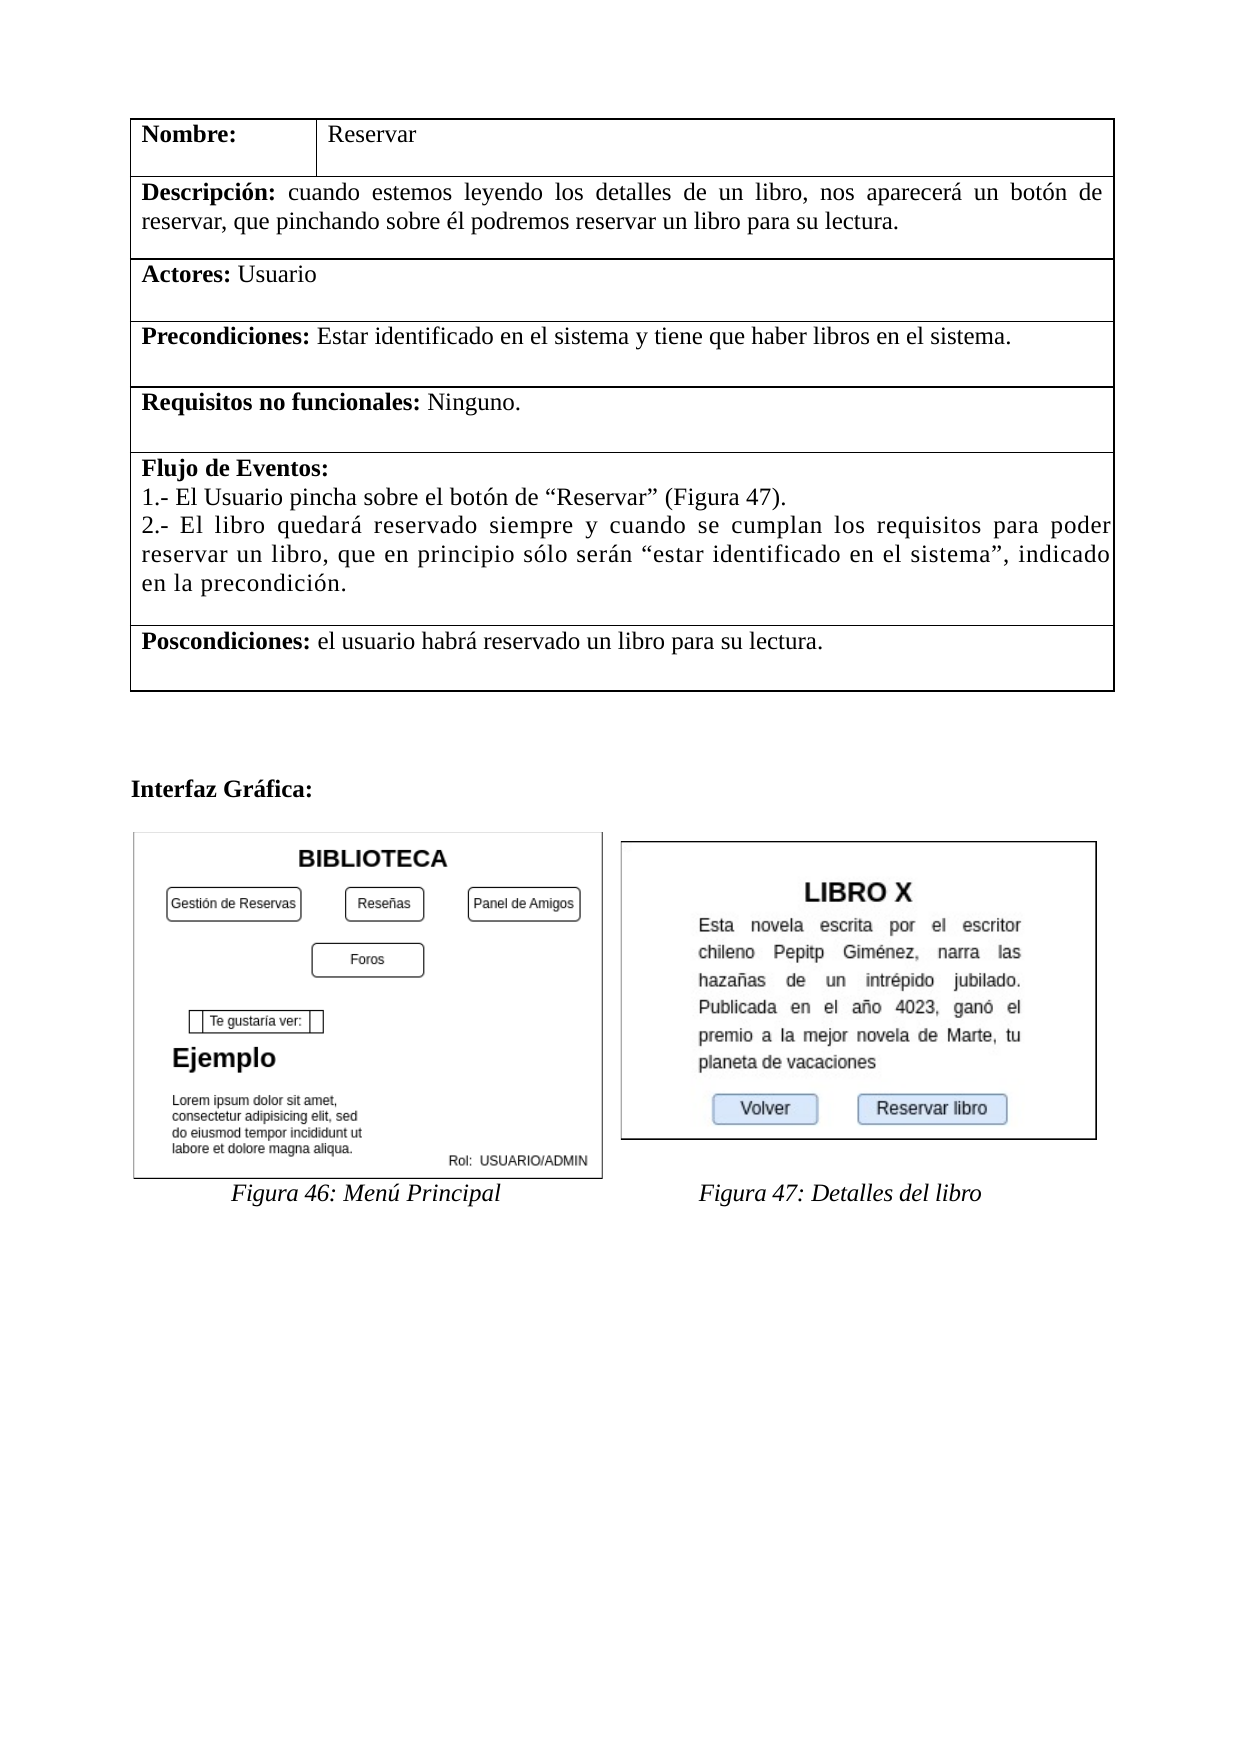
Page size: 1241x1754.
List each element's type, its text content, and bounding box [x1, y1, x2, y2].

table_cell Descripción: cuando estemos leyendo los detalles de un libro, nos aparecerá un botón de reservar, que pinchando sobre él podremos reservar un libro para su lectura. [131, 177, 1113, 258]
table_cell Actores: Usuario [131, 260, 1113, 321]
table_header Reservar [317, 120, 1113, 176]
text Figura 46: Menú Principal Figura 47: Detalles del libro [118, 832, 1122, 1207]
picture [620, 841, 1097, 1140]
table_cell Poscondiciones: el usuario habrá reservado un libro para su lectura. [131, 626, 1113, 690]
table_cell Requisitos no funcionales: Ninguno. [131, 388, 1113, 452]
picture [133, 832, 603, 1179]
text Interfaz Gráfica: [118, 774, 1122, 803]
table_header Nombre: [131, 120, 316, 176]
table_cell Flujo de Eventos: 1.- El Usuario pincha sobre el botón de “Reservar” (Figura 47). 2.- El libro quedará reservado siempre y cuando se cumplan los requisitos para poder reservar un libro, que en principio sólo serán “estar identificado en el sistema”, indicado en la precondición. [131, 453, 1113, 625]
table_cell Precondiciones: Estar identificado en el sistema y tiene que haber libros en el sistema. [131, 322, 1113, 386]
